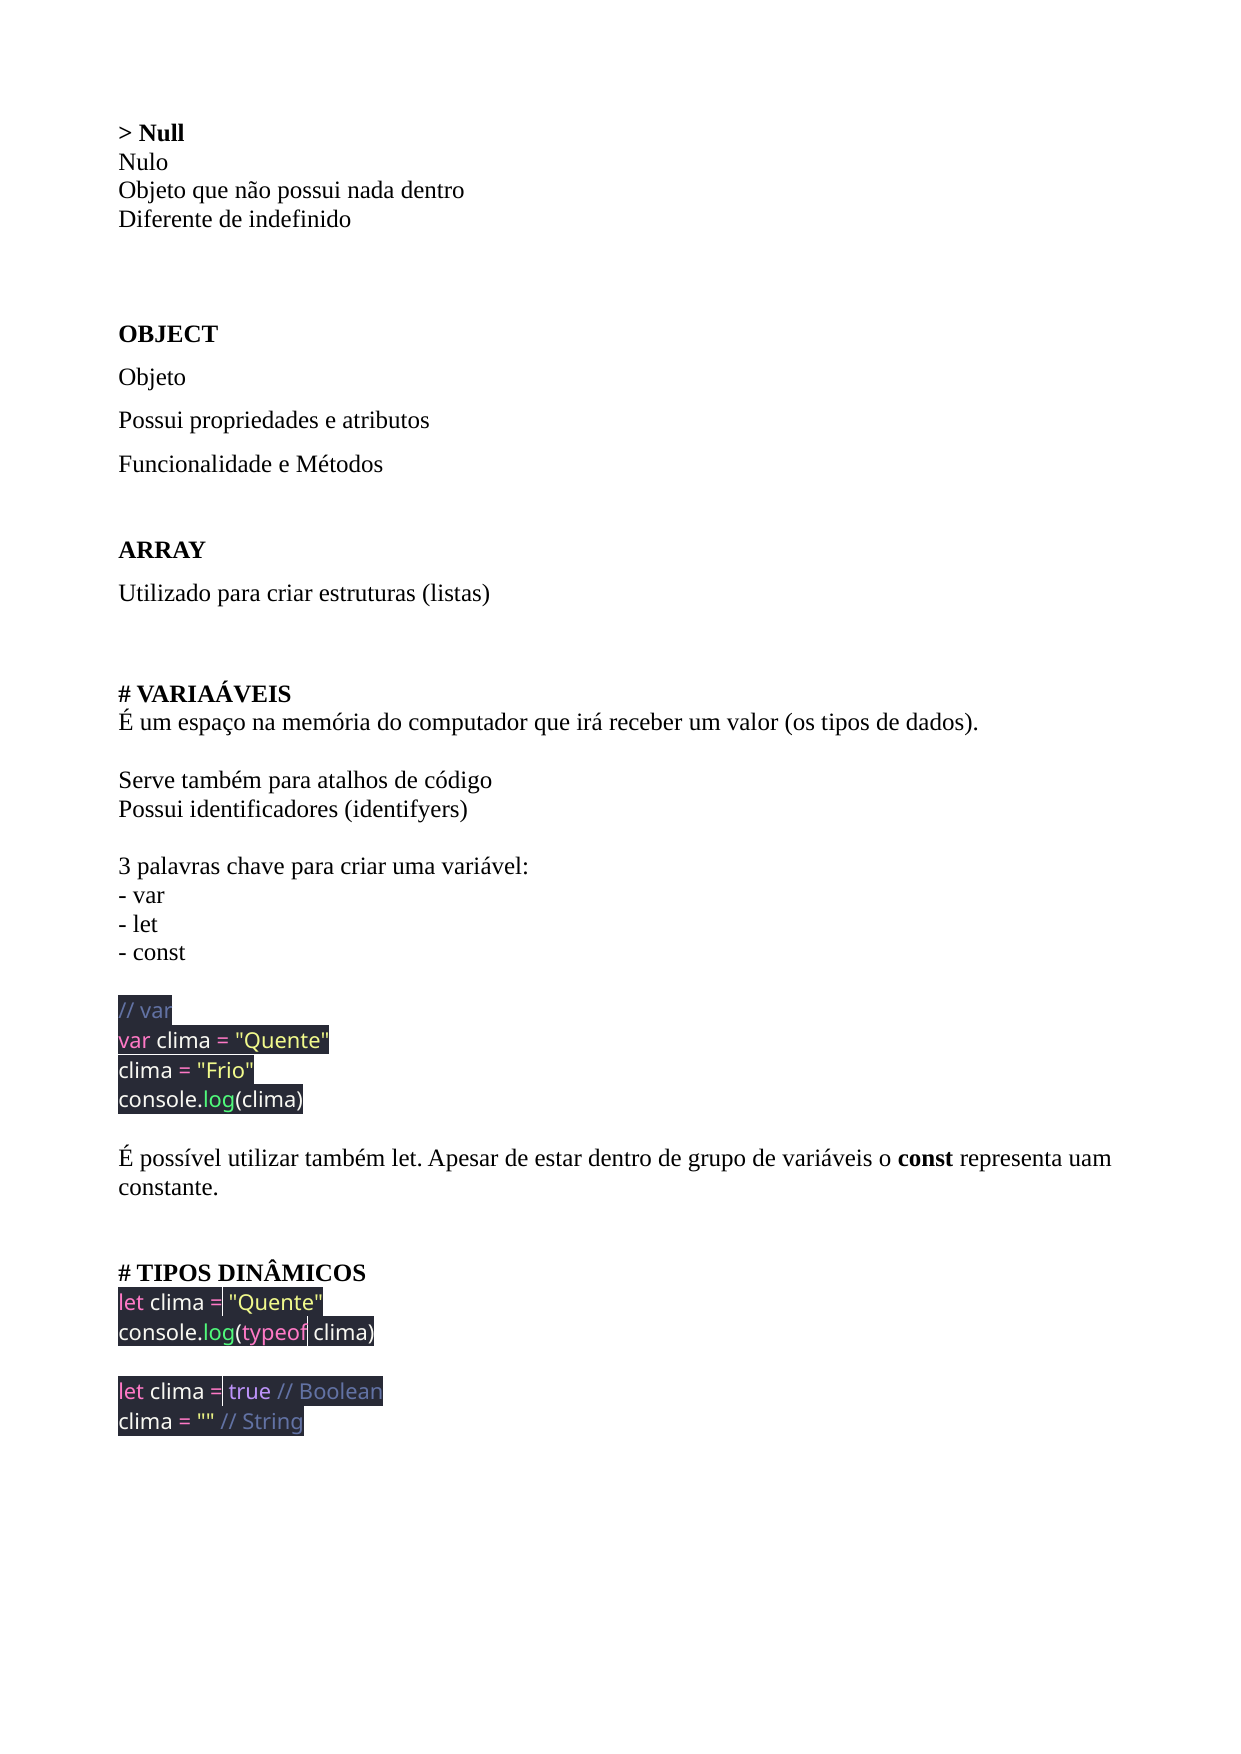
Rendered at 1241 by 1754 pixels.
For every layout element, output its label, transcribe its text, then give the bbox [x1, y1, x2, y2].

text - let [118, 909, 1122, 937]
text Objeto que não possui nada dentro [118, 176, 1122, 204]
text > Null [118, 118, 1122, 147]
text Utilizado para criar estruturas (listas) [118, 578, 1122, 607]
text Diferente de indefinido [118, 204, 1122, 233]
text console.log(typeof clima) [118, 1316, 1122, 1346]
text Objeto [118, 362, 1122, 391]
text let clima = "Quente" [118, 1287, 1122, 1316]
text clima = "Frio" [118, 1054, 1122, 1084]
text ARRAY [118, 535, 1122, 564]
text Funcionalidade e Métodos [118, 449, 1122, 477]
text - const [118, 937, 1122, 966]
text 3 palavras chave para criar uma variável: [118, 851, 1122, 880]
text let clima = true // Boolean [118, 1376, 1122, 1406]
text # VARIAÁVEIS [118, 679, 1122, 707]
text # TIPOS DINÂMICOS [118, 1258, 1122, 1287]
text Possui propriedades e atributos [118, 406, 1122, 434]
text É possível utilizar também let. Apesar de estar dentro de grupo de variáveis o const representa uam constante. [118, 1143, 1122, 1200]
text console.log(clima) [118, 1084, 1122, 1114]
text var clima = "Quente" [118, 1025, 1122, 1054]
text Serve também para atalhos de código [118, 765, 1122, 794]
text clima = "" // String [118, 1406, 1122, 1436]
text - var [118, 880, 1122, 909]
text OBJECT [118, 319, 1122, 348]
text // var [118, 995, 1122, 1025]
text Possui identificadores (identifyers) [118, 794, 1122, 822]
text Nulo [118, 147, 1122, 176]
text É um espaço na memória do computador que irá receber um valor (os tipos de dados). [118, 707, 1122, 736]
